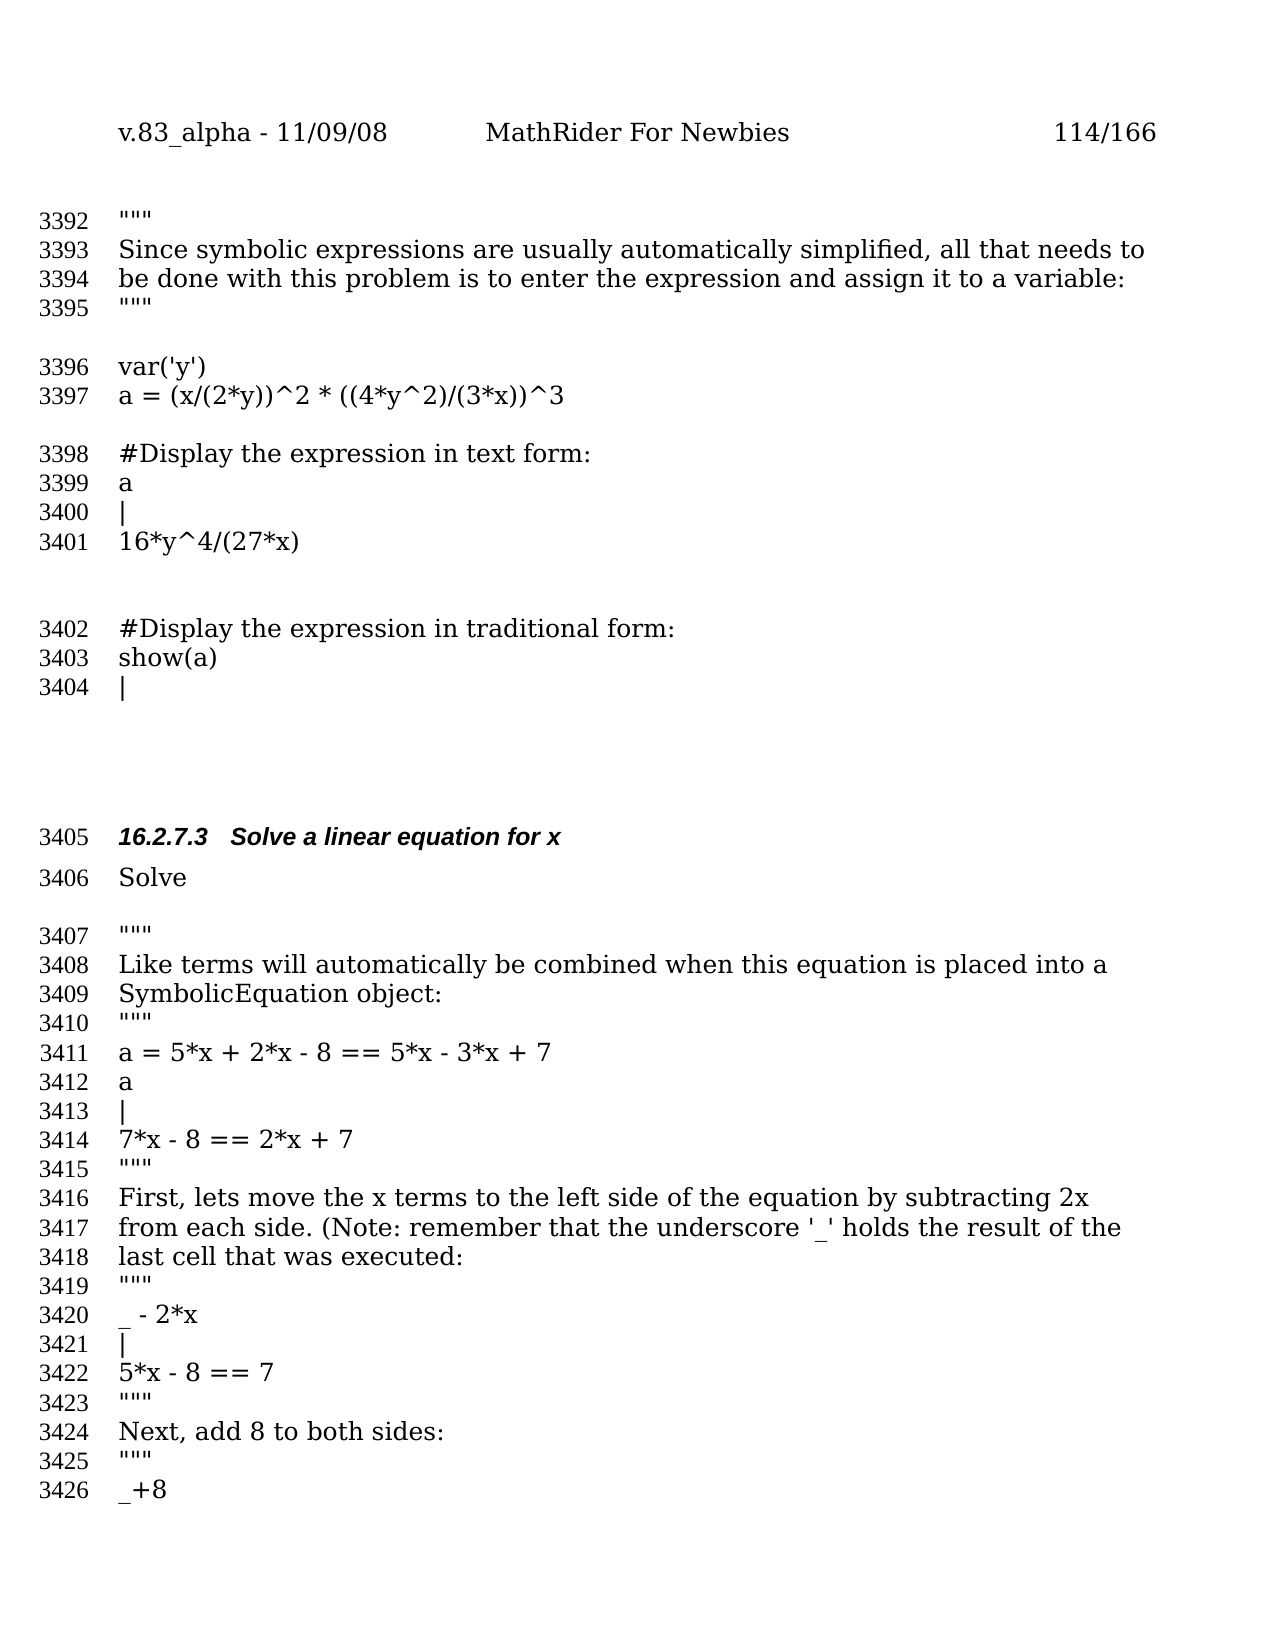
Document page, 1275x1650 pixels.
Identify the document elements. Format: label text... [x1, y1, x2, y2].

text """ [118, 1154, 1157, 1184]
text 7*x - 8 == 2*x + 7 [118, 1125, 1157, 1154]
text | [118, 673, 1157, 702]
text show(a) [118, 643, 1157, 673]
subtitle Solve a linear equation for x [118, 822, 1157, 851]
text _ - 2*x [118, 1300, 1157, 1329]
text a [118, 1067, 1157, 1096]
text Solve [118, 863, 1157, 892]
text """ [118, 293, 1157, 323]
text 16*y^4/(27*x) [118, 527, 1157, 556]
text | [118, 1096, 1157, 1125]
text """ [118, 921, 1157, 950]
text First, lets move the x terms to the left side of the equation by subtracting 2x from each side. (Note: remember that the underscore '_' holds the result of the last cell that was executed: [118, 1184, 1157, 1271]
text var('y') [118, 352, 1157, 381]
text | [118, 1329, 1157, 1359]
text Next, add 8 to both sides: [118, 1417, 1157, 1446]
text Like terms will automatically be combined when this equation is placed into a SymbolicEquation object: [118, 950, 1157, 1009]
text """ [118, 1388, 1157, 1417]
text #Display the expression in text form: [118, 439, 1157, 468]
text 5*x - 8 == 7 [118, 1359, 1157, 1388]
text _+8 [118, 1475, 1157, 1504]
text """ [118, 1271, 1157, 1300]
text """ [118, 1009, 1157, 1038]
text """ [118, 1446, 1157, 1475]
text #Display the expression in traditional form: [118, 614, 1157, 643]
text a [118, 468, 1157, 498]
text | [118, 498, 1157, 527]
text a = (x/(2*y))^2 * ((4*y^2)/(3*x))^3 [118, 381, 1157, 410]
text """ [118, 206, 1157, 235]
text Since symbolic expressions are usually automatically simplified, all that needs to be done with this problem is to enter the expression and assign it to a variable: [118, 235, 1157, 293]
text a = 5*x + 2*x - 8 == 5*x - 3*x + 7 [118, 1038, 1157, 1067]
